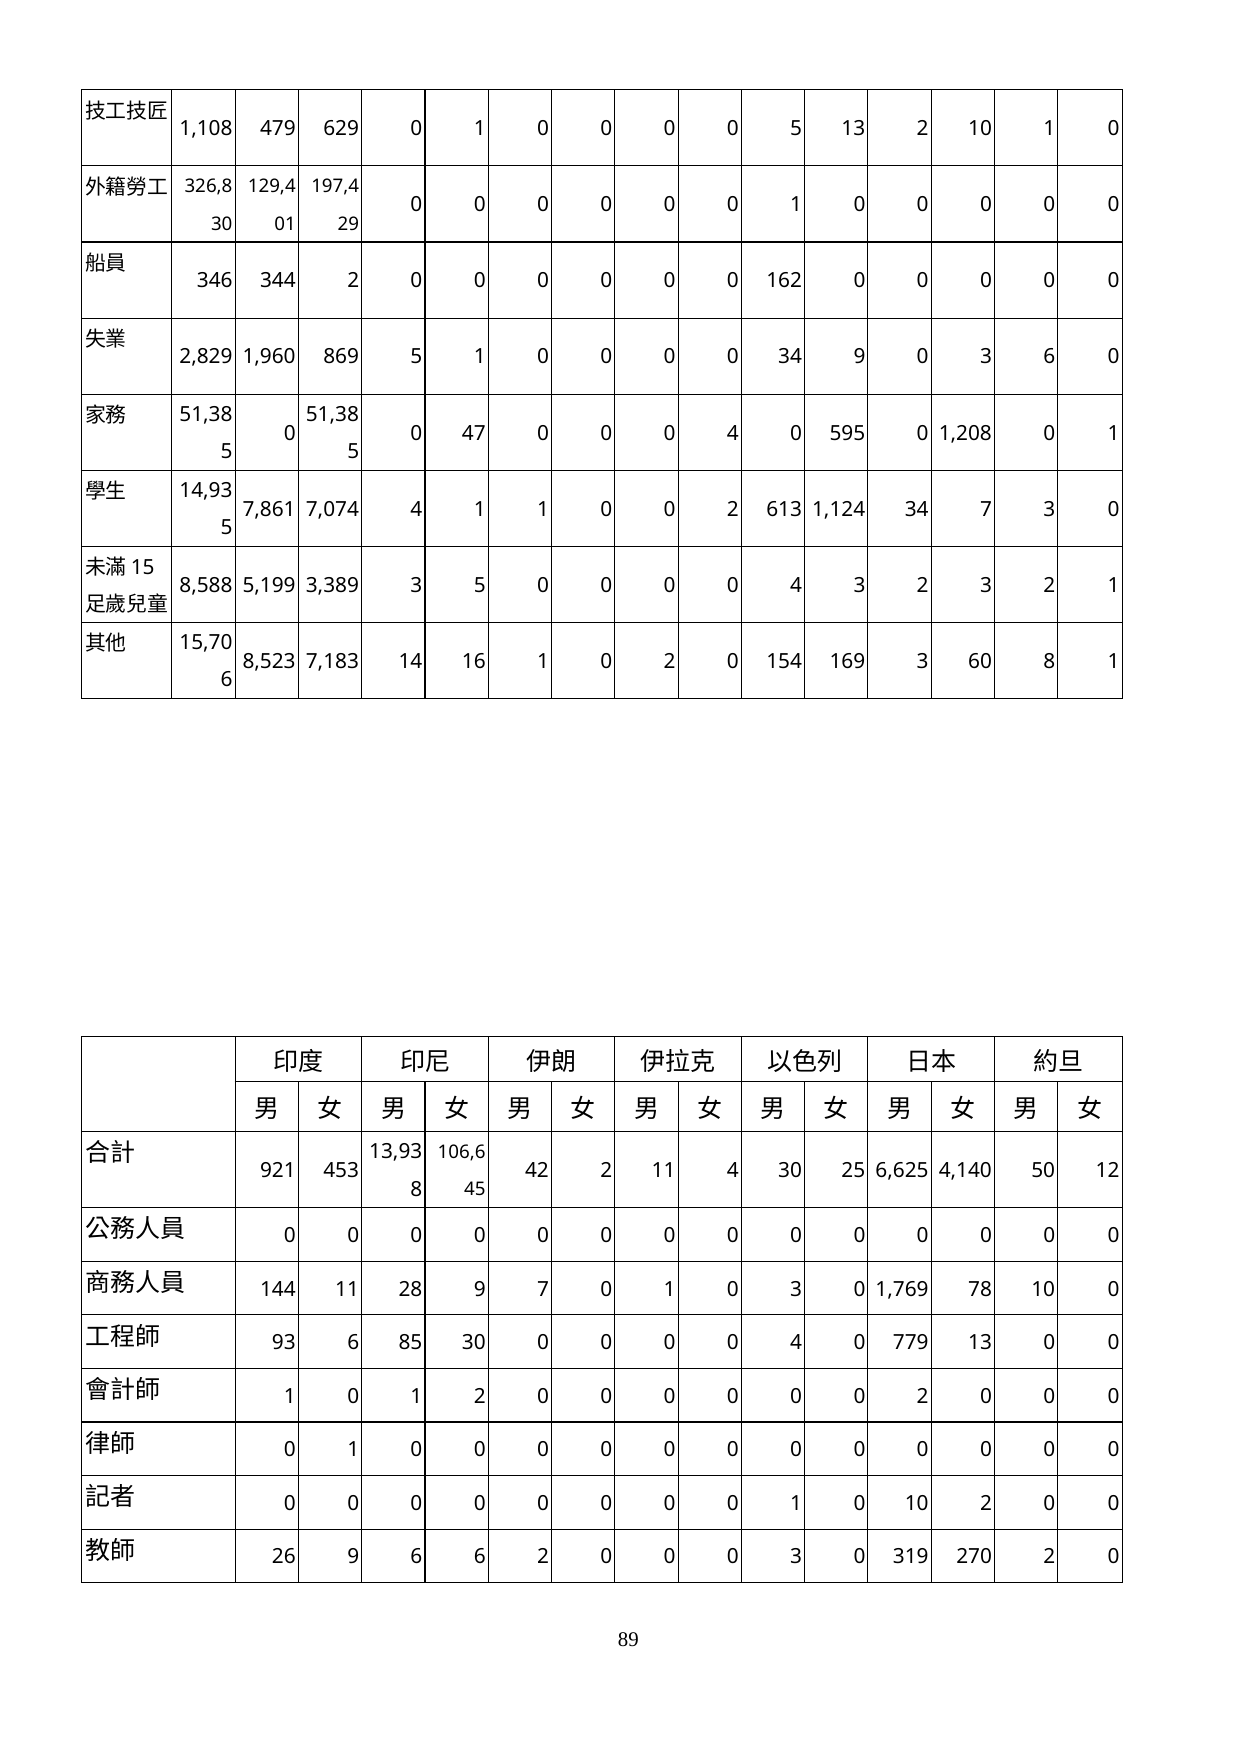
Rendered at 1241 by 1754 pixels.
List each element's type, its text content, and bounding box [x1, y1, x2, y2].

table_cell 3,389 [299, 547, 361, 622]
table_cell 0 [489, 1476, 551, 1528]
table_cell 613 [742, 471, 804, 546]
table_cell 男 [995, 1082, 1057, 1131]
table_cell 0 [362, 166, 424, 241]
table_cell 公務人員 [82, 1208, 235, 1261]
table_cell 0 [995, 243, 1057, 317]
table_cell 0 [868, 1423, 931, 1475]
table_cell 4,140 [932, 1132, 994, 1207]
table_cell 346 [172, 243, 235, 317]
table_cell 10 [868, 1476, 931, 1528]
table_cell 0 [552, 623, 614, 698]
table_cell 0 [1058, 1423, 1122, 1475]
table_cell 0 [615, 1369, 678, 1421]
table_cell 0 [236, 1208, 298, 1261]
table_cell 男 [742, 1082, 804, 1131]
table_header [82, 1037, 235, 1131]
table_cell 0 [489, 1369, 551, 1421]
table_cell 記者 [82, 1476, 235, 1528]
table_cell 女 [932, 1082, 994, 1131]
table_cell 女 [805, 1082, 867, 1131]
table_cell 0 [995, 395, 1057, 469]
table_cell 344 [236, 243, 298, 317]
table_cell 78 [932, 1262, 994, 1314]
table_cell 未滿15足歲兒童 [82, 547, 171, 622]
table_cell 男 [362, 1082, 424, 1131]
table_cell 4 [679, 395, 741, 469]
table_cell 3 [868, 623, 931, 698]
table_cell 0 [489, 166, 551, 241]
table_cell 11 [615, 1132, 678, 1207]
table_cell 0 [805, 243, 867, 317]
table_cell 0 [868, 243, 931, 317]
table_cell 270 [932, 1530, 994, 1582]
table_cell 外籍勞工 [82, 166, 171, 241]
table_cell 0 [679, 1315, 741, 1368]
table_cell 2 [868, 547, 931, 622]
table_cell 家務 [82, 395, 171, 469]
table_cell 7,183 [299, 623, 361, 698]
table_cell 2 [868, 90, 931, 165]
table_cell 3 [932, 547, 994, 622]
table_cell 0 [805, 1530, 867, 1582]
table_cell 9 [426, 1262, 488, 1314]
table_header 伊朗 [489, 1037, 614, 1081]
table_header 約旦 [995, 1037, 1122, 1081]
table_cell 0 [615, 166, 678, 241]
table_cell 0 [868, 395, 931, 469]
table_cell 0 [805, 1262, 867, 1314]
table_cell 1 [1058, 395, 1122, 469]
table_cell 11 [299, 1262, 361, 1314]
table_cell 女 [679, 1082, 741, 1131]
table_cell 60 [932, 623, 994, 698]
table_cell 0 [1058, 90, 1122, 165]
table_cell 0 [489, 547, 551, 622]
table_cell 0 [615, 1315, 678, 1368]
table_cell 1 [426, 319, 488, 393]
table_cell 0 [362, 1476, 424, 1528]
table_cell 0 [299, 1208, 361, 1261]
table_cell 0 [932, 166, 994, 241]
table_cell 0 [995, 1423, 1057, 1475]
table_cell 0 [426, 1476, 488, 1528]
table_cell 0 [742, 1423, 804, 1475]
table_cell 律師 [82, 1423, 235, 1475]
table_cell 16 [426, 623, 488, 698]
table_cell 1,108 [172, 90, 235, 165]
table_cell 0 [489, 1208, 551, 1261]
table_cell 8 [995, 623, 1057, 698]
table_cell 0 [805, 1423, 867, 1475]
table_cell 0 [679, 1476, 741, 1528]
table_cell 3 [995, 471, 1057, 546]
table_cell 0 [1058, 319, 1122, 393]
table_cell 3 [932, 319, 994, 393]
table_cell 2 [995, 547, 1057, 622]
table_cell 319 [868, 1530, 931, 1582]
table_cell 0 [932, 1423, 994, 1475]
table_cell 4 [742, 1315, 804, 1368]
table_cell 會計師 [82, 1369, 235, 1421]
table_cell 男 [868, 1082, 931, 1131]
table_cell 0 [679, 319, 741, 393]
table_cell 船員 [82, 243, 171, 317]
table_cell 1 [1058, 547, 1122, 622]
table_cell 0 [1058, 1262, 1122, 1314]
table_cell 5 [426, 547, 488, 622]
table_cell 1,769 [868, 1262, 931, 1314]
table_cell 0 [679, 547, 741, 622]
table_cell 2 [868, 1369, 931, 1421]
table_cell 5 [742, 90, 804, 165]
table_cell 0 [552, 1476, 614, 1528]
table_cell 7 [489, 1262, 551, 1314]
table_cell 0 [552, 319, 614, 393]
table_cell 4 [679, 1132, 741, 1207]
table_cell 0 [552, 471, 614, 546]
table_cell 1 [489, 471, 551, 546]
table_cell 42 [489, 1132, 551, 1207]
table_cell 6 [299, 1315, 361, 1368]
table_cell 0 [615, 1423, 678, 1475]
table_cell 595 [805, 395, 867, 469]
table_cell 1 [615, 1262, 678, 1314]
table_cell 5 [362, 319, 424, 393]
table_cell 0 [552, 1530, 614, 1582]
table_cell 0 [805, 1476, 867, 1528]
table_cell 1,124 [805, 471, 867, 546]
table_cell 5,199 [236, 547, 298, 622]
table_cell 106,645 [426, 1132, 488, 1207]
table_cell 0 [615, 1208, 678, 1261]
table_cell 1 [489, 623, 551, 698]
table_cell 162 [742, 243, 804, 317]
table_cell 0 [805, 1208, 867, 1261]
table_cell 0 [426, 1423, 488, 1475]
table_cell 10 [932, 90, 994, 165]
table_cell 0 [362, 1208, 424, 1261]
table_cell 0 [679, 1530, 741, 1582]
table_cell 0 [995, 1476, 1057, 1528]
table_cell 8,523 [236, 623, 298, 698]
table_cell 0 [615, 319, 678, 393]
table_cell 1,208 [932, 395, 994, 469]
table_cell 1 [742, 1476, 804, 1528]
table_cell 2 [552, 1132, 614, 1207]
table_cell 學生 [82, 471, 171, 546]
table_cell 129,401 [236, 166, 298, 241]
table_cell 0 [995, 166, 1057, 241]
table_cell 4 [362, 471, 424, 546]
table_cell 326,830 [172, 166, 235, 241]
table_cell 453 [299, 1132, 361, 1207]
table_cell 0 [489, 1423, 551, 1475]
table_cell 0 [805, 1315, 867, 1368]
table_cell 0 [615, 1530, 678, 1582]
table_cell 0 [552, 166, 614, 241]
table_cell 12 [1058, 1132, 1122, 1207]
table_cell 0 [362, 395, 424, 469]
table_cell 7,074 [299, 471, 361, 546]
table_cell 2 [426, 1369, 488, 1421]
table_cell 50 [995, 1132, 1057, 1207]
table_cell 13,938 [362, 1132, 424, 1207]
table_cell 0 [299, 1476, 361, 1528]
table_cell 0 [995, 1208, 1057, 1261]
table_cell 0 [868, 319, 931, 393]
table_cell 0 [742, 1369, 804, 1421]
table_cell 0 [489, 90, 551, 165]
table_cell 6 [995, 319, 1057, 393]
table_cell 629 [299, 90, 361, 165]
table_cell 0 [1058, 471, 1122, 546]
table_cell 0 [1058, 1530, 1122, 1582]
table_cell 0 [995, 1369, 1057, 1421]
table_cell 1 [1058, 623, 1122, 698]
table_header 印尼 [362, 1037, 488, 1081]
table_cell 女 [552, 1082, 614, 1131]
table_cell 8,588 [172, 547, 235, 622]
table_cell 34 [868, 471, 931, 546]
table_cell 0 [615, 1476, 678, 1528]
table_cell 0 [552, 1369, 614, 1421]
table_cell 2,829 [172, 319, 235, 393]
table_cell 3 [362, 547, 424, 622]
table_cell 0 [932, 1208, 994, 1261]
table_cell 0 [552, 1208, 614, 1261]
table_cell 0 [679, 623, 741, 698]
table_cell 0 [868, 166, 931, 241]
table_cell 0 [742, 395, 804, 469]
table_cell 1 [236, 1369, 298, 1421]
table_cell 9 [805, 319, 867, 393]
table_cell 9 [299, 1530, 361, 1582]
table_cell 2 [615, 623, 678, 698]
table_header 日本 [868, 1037, 994, 1081]
table_cell 3 [742, 1262, 804, 1314]
table_cell 7,861 [236, 471, 298, 546]
table_cell 1 [299, 1423, 361, 1475]
table_cell 0 [489, 395, 551, 469]
table_cell 1 [742, 166, 804, 241]
table_cell 女 [1058, 1082, 1122, 1131]
table_cell 0 [742, 1208, 804, 1261]
table_cell 0 [995, 1315, 1057, 1368]
table_cell 0 [679, 1262, 741, 1314]
table_cell 47 [426, 395, 488, 469]
table_cell 0 [1058, 243, 1122, 317]
table_cell 4 [742, 547, 804, 622]
table_cell 商務人員 [82, 1262, 235, 1314]
table_cell 男 [489, 1082, 551, 1131]
table_cell 男 [236, 1082, 298, 1131]
table_cell 14 [362, 623, 424, 698]
table_cell 0 [1058, 166, 1122, 241]
table_cell 其他 [82, 623, 171, 698]
table_cell 0 [679, 1423, 741, 1475]
table_cell 2 [489, 1530, 551, 1582]
table_cell 0 [299, 1369, 361, 1421]
table_cell 869 [299, 319, 361, 393]
table_cell 0 [426, 166, 488, 241]
table_cell 51,385 [172, 395, 235, 469]
table_cell 1,960 [236, 319, 298, 393]
table_cell 0 [1058, 1208, 1122, 1261]
table_cell 女 [299, 1082, 361, 1131]
table_cell 0 [868, 1208, 931, 1261]
table_cell 0 [679, 90, 741, 165]
table_cell 34 [742, 319, 804, 393]
table_cell 85 [362, 1315, 424, 1368]
table_cell 0 [805, 1369, 867, 1421]
table_cell 0 [552, 1262, 614, 1314]
table_cell 3 [742, 1530, 804, 1582]
table_cell 2 [299, 243, 361, 317]
table_cell 10 [995, 1262, 1057, 1314]
table_cell 169 [805, 623, 867, 698]
table_cell 合計 [82, 1132, 235, 1207]
table_header 印度 [236, 1037, 361, 1081]
table_cell 0 [489, 319, 551, 393]
table_cell 0 [552, 1423, 614, 1475]
table_cell 0 [552, 243, 614, 317]
table_cell 921 [236, 1132, 298, 1207]
table_cell 0 [615, 547, 678, 622]
table_cell 0 [426, 243, 488, 317]
table_cell 0 [615, 395, 678, 469]
table_cell 0 [489, 1315, 551, 1368]
table_cell 93 [236, 1315, 298, 1368]
table_cell 技工技匠 [82, 90, 171, 165]
table_cell 2 [932, 1476, 994, 1528]
table_cell 6 [426, 1530, 488, 1582]
table_cell 0 [615, 471, 678, 546]
table_cell 失業 [82, 319, 171, 393]
table_cell 0 [1058, 1369, 1122, 1421]
table_cell 0 [679, 1369, 741, 1421]
table_cell 6,625 [868, 1132, 931, 1207]
table_cell 2 [995, 1530, 1057, 1582]
table_cell 6 [362, 1530, 424, 1582]
table_cell 0 [679, 1208, 741, 1261]
table_cell 1 [426, 471, 488, 546]
table_cell 教師 [82, 1530, 235, 1582]
table_cell 0 [362, 90, 424, 165]
table_cell 14,935 [172, 471, 235, 546]
table_cell 26 [236, 1530, 298, 1582]
table_cell 0 [679, 243, 741, 317]
table_cell 0 [1058, 1315, 1122, 1368]
table_cell 0 [362, 1423, 424, 1475]
table_cell 1 [426, 90, 488, 165]
table_cell 15,706 [172, 623, 235, 698]
table_cell 779 [868, 1315, 931, 1368]
table_cell 0 [932, 243, 994, 317]
table_cell 7 [932, 471, 994, 546]
table_cell 0 [679, 166, 741, 241]
table_cell 144 [236, 1262, 298, 1314]
table_cell 0 [1058, 1476, 1122, 1528]
table_cell 0 [615, 243, 678, 317]
table_cell 0 [426, 1208, 488, 1261]
table_cell 0 [552, 547, 614, 622]
table_cell 25 [805, 1132, 867, 1207]
table_cell 1 [362, 1369, 424, 1421]
table_cell 工程師 [82, 1315, 235, 1368]
table_cell 13 [932, 1315, 994, 1368]
table_cell 0 [236, 1423, 298, 1475]
table_cell 0 [236, 1476, 298, 1528]
table_cell 0 [932, 1369, 994, 1421]
table_cell 男 [615, 1082, 678, 1131]
table_cell 154 [742, 623, 804, 698]
table_cell 0 [552, 90, 614, 165]
table_cell 女 [426, 1082, 488, 1131]
table_header 伊拉克 [615, 1037, 741, 1081]
table_cell 51,385 [299, 395, 361, 469]
table_cell 0 [489, 243, 551, 317]
table_cell 0 [552, 395, 614, 469]
table_cell 197,429 [299, 166, 361, 241]
table_cell 3 [805, 547, 867, 622]
table_cell 1 [995, 90, 1057, 165]
table_cell 2 [679, 471, 741, 546]
table_cell 30 [426, 1315, 488, 1368]
table_cell 0 [236, 395, 298, 469]
table_cell 30 [742, 1132, 804, 1207]
table_cell 13 [805, 90, 867, 165]
table_cell 0 [362, 243, 424, 317]
table_cell 479 [236, 90, 298, 165]
table_header 以色列 [742, 1037, 867, 1081]
table_cell 0 [552, 1315, 614, 1368]
table_cell 0 [615, 90, 678, 165]
table_cell 0 [805, 166, 867, 241]
table_cell 28 [362, 1262, 424, 1314]
